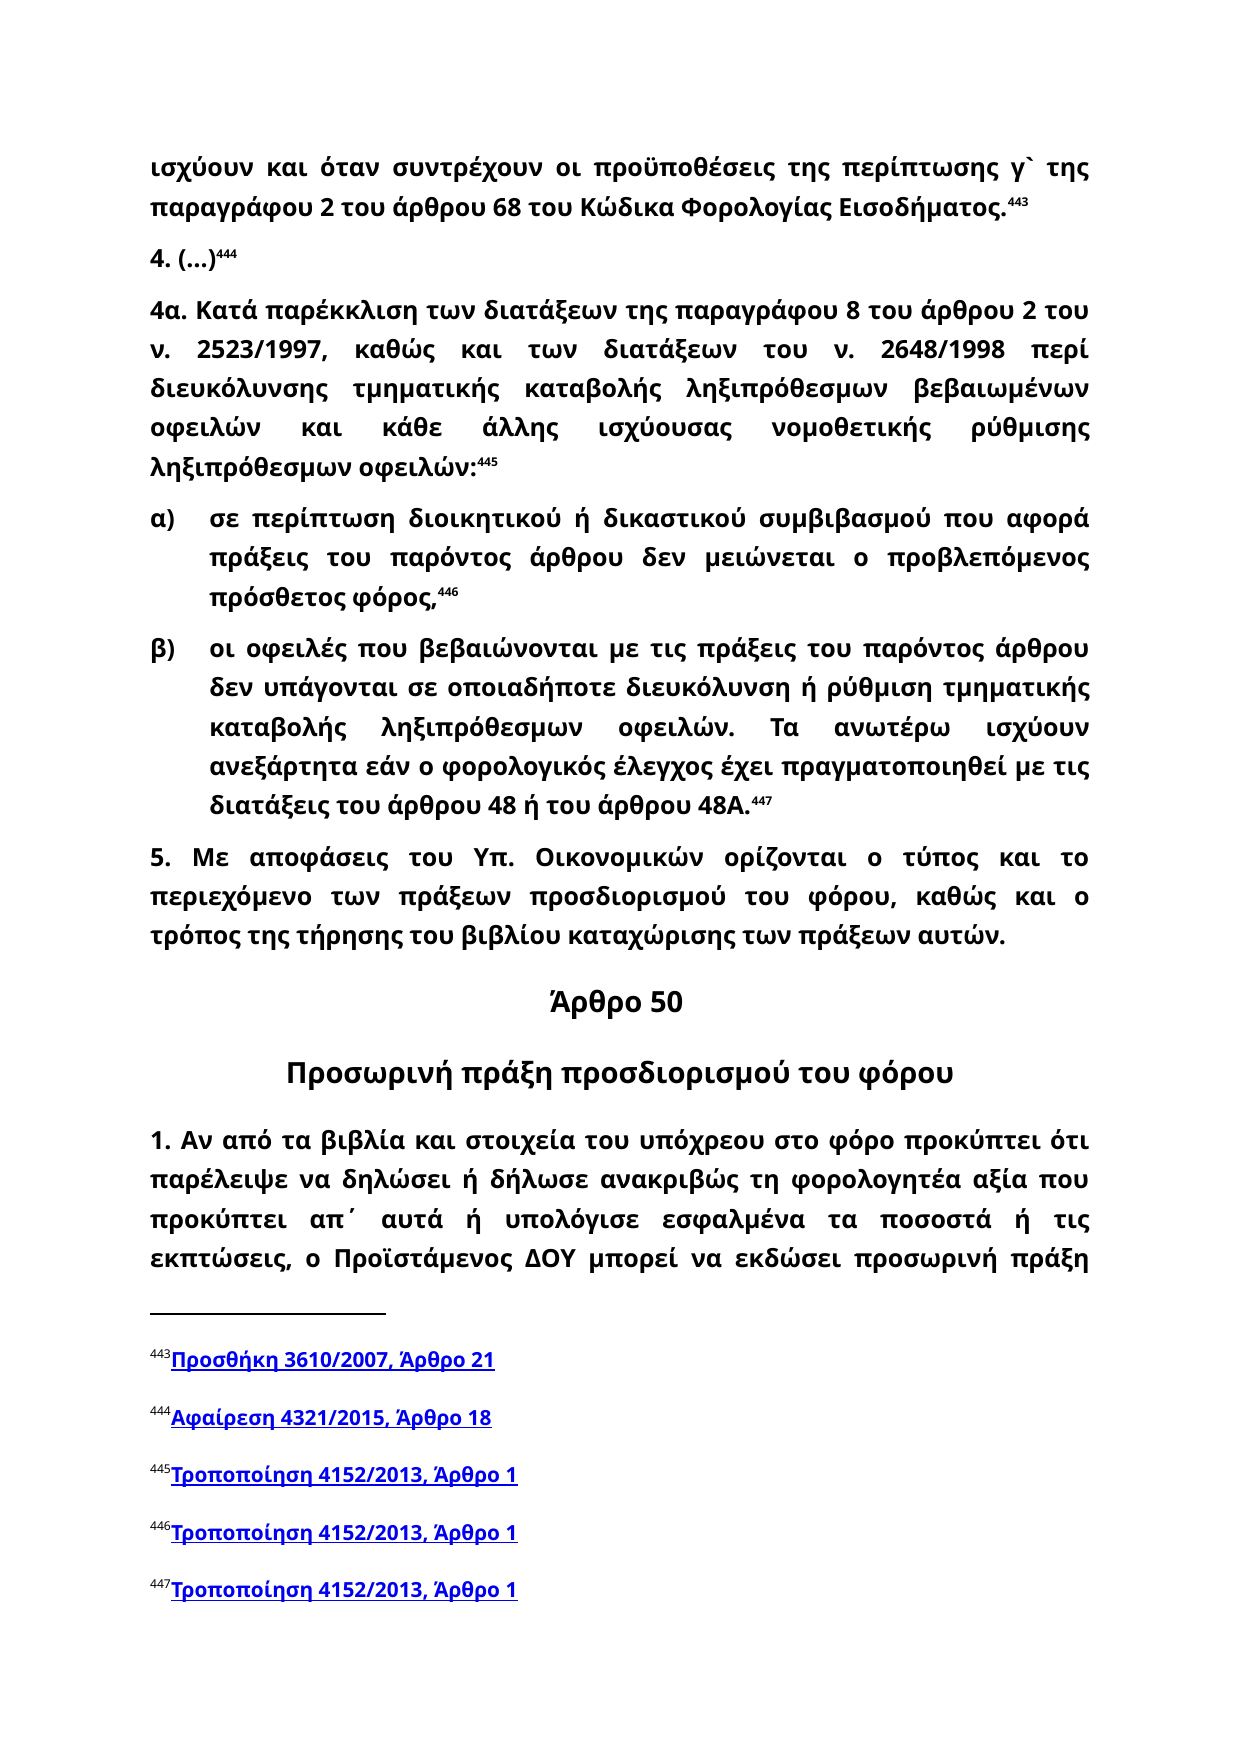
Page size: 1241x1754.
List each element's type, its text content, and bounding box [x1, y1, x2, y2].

text Αφαίρεση 4321/2015, Άρθρο 18 [150, 1403, 1090, 1431]
text 4α. Κατά παρέκκλιση των διατάξεων της παραγράφου 8 του άρθρου 2 του ν. 2523/1997, καθώς και των διατάξεων του ν. 2648/1998 περί διευκόλυνσης τμηματικής καταβολής ληξιπρόθεσμων βεβαιωμένων οφειλών και κάθε άλλης ισχύουσας νομοθετικής ρύθμισης ληξιπρόθεσμων οφειλών: [150, 292, 1090, 483]
text Τροποποίηση 4152/2013, Άρθρο 1 [150, 1460, 1090, 1489]
list β) οι οφειλές που βεβαιώνονται με τις πράξεις του παρόντος άρθρου δεν υπάγονται σε οποιαδήποτε διευκόλυνση ή ρύθμιση τμηματικής καταβολής ληξιπρόθεσμων οφειλών. Τα ανωτέρω ισχύουν ανεξάρτητα εάν ο φορολογικός έλεγχος έχει πραγματοποιηθεί με τις διατάξεις του άρθρου 48 ή του άρθρου 48Α. [150, 631, 1090, 822]
text ισχύουν και όταν συντρέχουν οι προϋποθέσεις της περίπτωσης γ` της παραγράφου 2 του άρθρου 68 του Κώδικα Φορολογίας Εισοδήματος. [150, 150, 1090, 223]
subtitle Άρθρο 50 [150, 982, 1090, 1021]
text Τροποποίηση 4152/2013, Άρθρο 1 [150, 1576, 1090, 1604]
text 1. Αν από τα βιβλία και στοιχεία του υπόχρεου στο φόρο προκύπτει ότι παρέλειψε να δηλώσει ή δήλωσε ανακριβώς τη φορολογητέα αξία που προκύπτει απ΄ αυτά ή υπολόγισε εσφαλμένα τα ποσοστά ή τις εκπτώσεις, ο Προϊστάμενος ΔΟΥ μπορεί να εκδώσει προσωρινή πράξη [150, 1123, 1090, 1274]
subtitle Προσωρινή πράξη προσδιορισμού του φόρου [150, 1052, 1090, 1092]
text Προσθήκη 3610/2007, Άρθρο 21 [150, 1345, 1090, 1373]
text 5. Με αποφάσεις του Υπ. Οικονομικών ορίζονται ο τύπος και το περιεχόμενο των πράξεων προσδιορισμού του φόρου, καθώς και ο τρόπος της τήρησης του βιβλίου καταχώρισης των πράξεων αυτών. [150, 839, 1090, 952]
text Τροποποίηση 4152/2013, Άρθρο 1 [150, 1518, 1090, 1546]
text 4. (…) [150, 241, 1090, 275]
list α) σε περίπτωση διοικητικού ή δικαστικού συμβιβασμού που αφορά πράξεις του παρόντος άρθρου δεν μειώνεται ο προβλεπόμενος πρόσθετος φόρος, [150, 501, 1090, 613]
